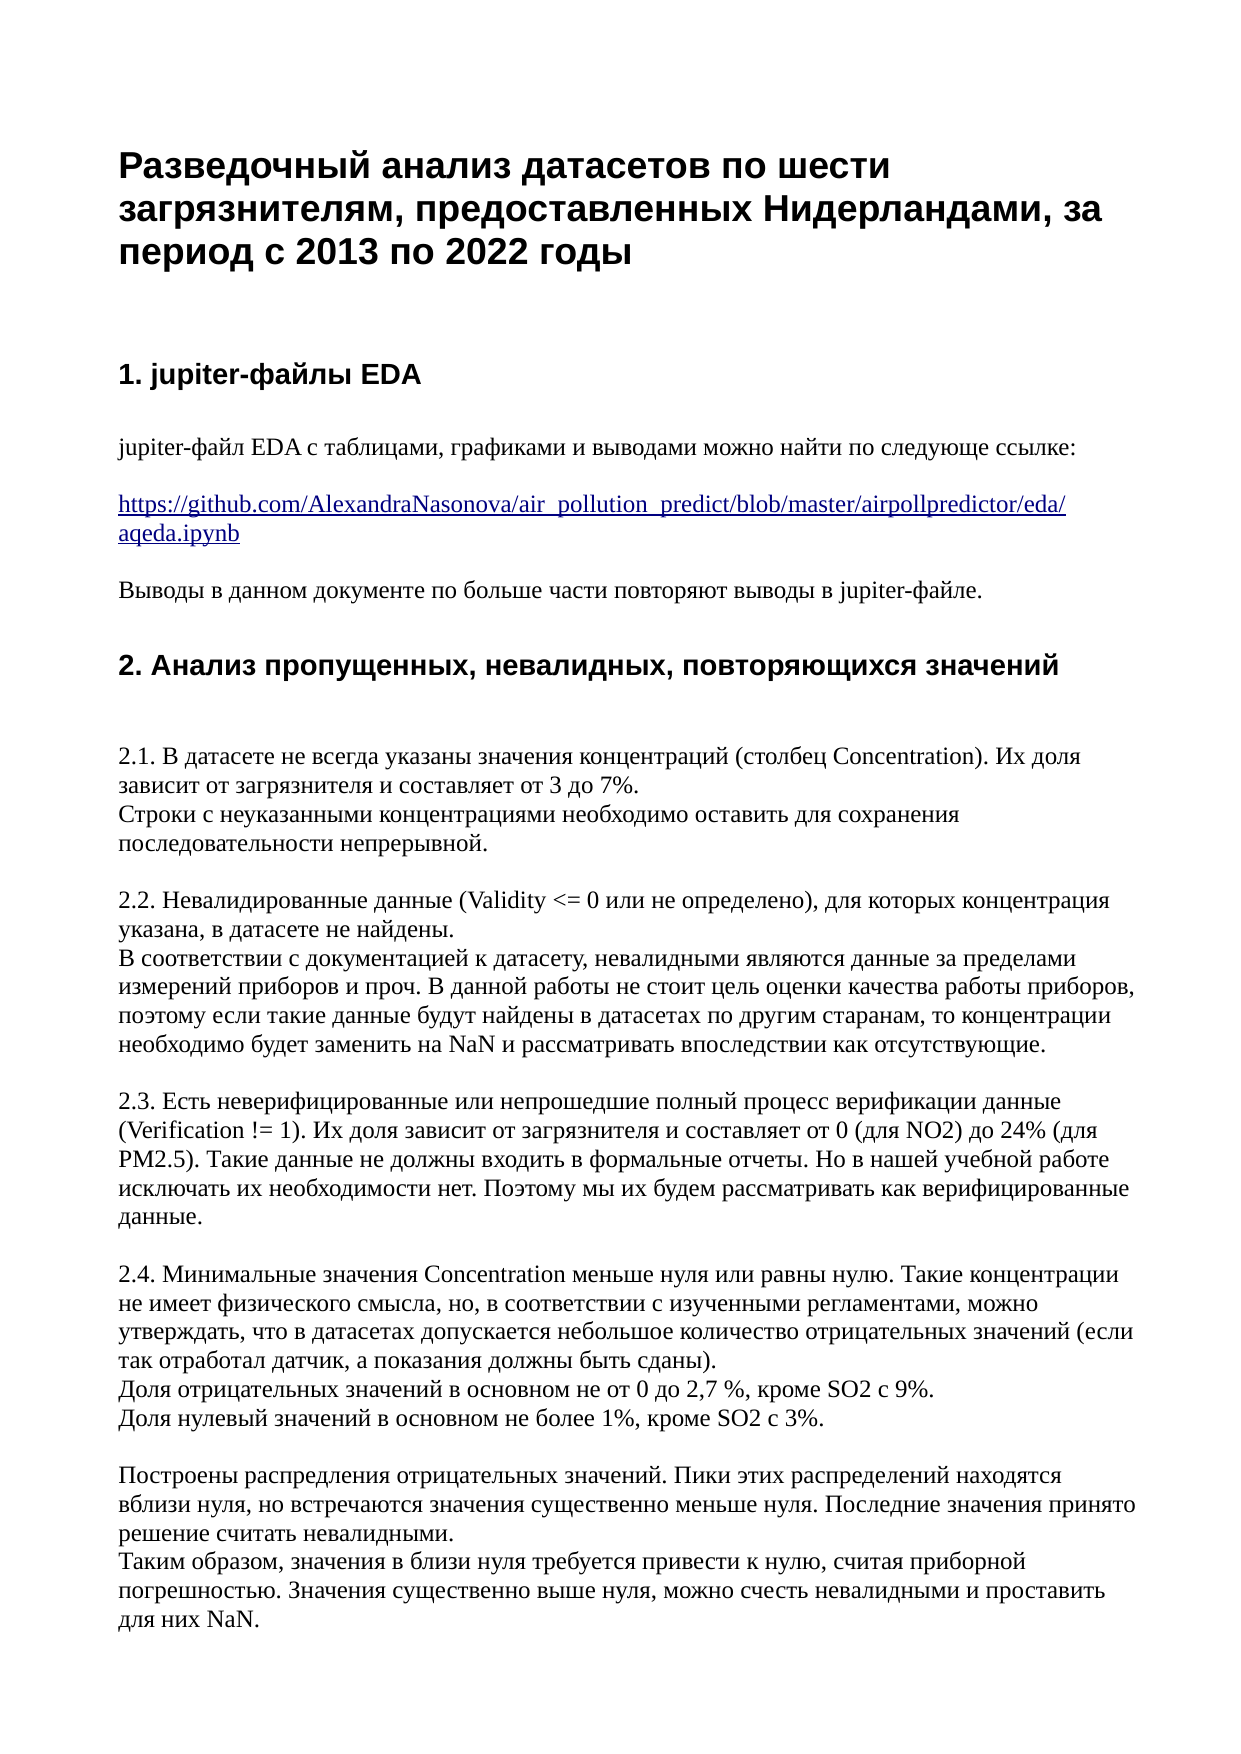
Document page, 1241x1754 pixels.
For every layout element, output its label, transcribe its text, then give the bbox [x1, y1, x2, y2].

text 2.2. Невалидированные данные (Validity <= 0 или не определено), для которых концентрация указана, в датасете не найдены. [118, 885, 1140, 943]
text Доля отрицательных значений в основном не от 0 до 2,7 %, кроме SO2 с 9%. [118, 1374, 1140, 1403]
text Выводы в данном документе по больше части повторяют выводы в jupiter-файле. [118, 576, 1140, 604]
subtitle Разведочный анализ датасетов по шести загрязнителям, предоставленных Нидерландами, за период с 2013 по 2022 годы [118, 143, 1140, 272]
text 2.1. В датасете не всегда указаны значения концентраций (столбец Concentration). Их доля зависит от загрязнителя и составляет от 3 до 7%. [118, 741, 1140, 799]
text https://github.com/AlexandraNasonova/air_pollution_predict/blob/master/airpollpredictor/eda/aqeda.ipynb [118, 489, 1140, 547]
subtitle 2. Анализ пропущенных, невалидных, повторяющихся значений [118, 648, 1140, 681]
text jupiter-файл EDA с таблицами, графиками и выводами можно найти по следующе ссылке: [118, 432, 1140, 461]
text 2.4. Минимальные значения Concentration меньше нуля или равны нулю. Такие концентрации не имеет физического смысла, но, в соответствии с изученными регламентами, можно утверждать, что в датасетах допускается небольшое количество отрицательных значений (если так отработал датчик, а показания должны быть сданы). [118, 1259, 1140, 1374]
text Построены распредления отрицательных значений. Пики этих распределений находятся вблизи нуля, но встречаются значения существенно меньше нуля. Последние значения принято решение считать невалидными. [118, 1460, 1140, 1546]
text Доля нулевый значений в основном не более 1%, кроме SO2 с 3%. [118, 1403, 1140, 1431]
text В соответствии с документацией к датасету, невалидными являются данные за пределами измерений приборов и проч. В данной работы не стоит цель оценки качества работы приборов, поэтому если такие данные будут найдены в датасетах по другим старанам, то концентрации необходимо будет заменить на NaN и рассматривать впоследствии как отсутствующие. [118, 943, 1140, 1058]
text Таким образом, значения в близи нуля требуется привести к нулю, считая приборной погрешностью. Значения существенно выше нуля, можно счесть невалидными и проставить для них NaN. [118, 1546, 1140, 1633]
subtitle 1. jupiter-файлы EDA [118, 357, 1140, 391]
text 2.3. Есть неверифицированные или непрошедшие полный процесс верификации данные (Verification != 1). Их доля зависит от загрязнителя и составляет от 0 (для NO2) до 24% (для PM2.5). Такие данные не должны входить в формальные отчеты. Но в нашей учебной работе исключать их необходимости нет. Поэтому мы их будем рассматривать как верифицированные данные. [118, 1086, 1140, 1230]
text Строки с неуказанными концентрациями необходимо оставить для сохранения последовательности непрерывной. [118, 799, 1140, 856]
